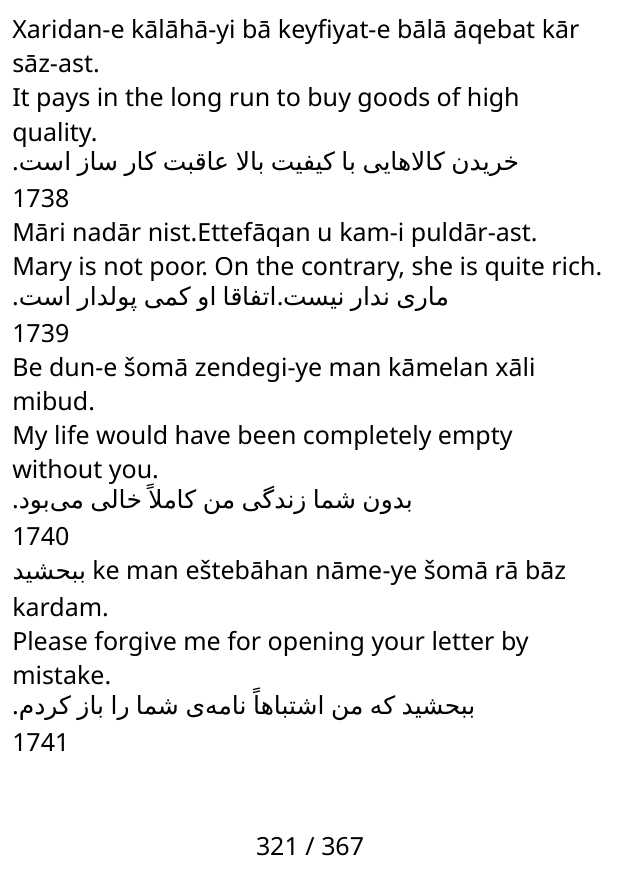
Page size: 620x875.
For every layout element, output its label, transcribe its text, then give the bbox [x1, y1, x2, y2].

text 1738 [12, 181, 607, 215]
text 1741 [12, 724, 607, 758]
text My life would have been completely empty without you. [12, 418, 607, 486]
text Please forgive me for opening your letter by mistake. [12, 624, 607, 692]
text Mary is not poor. On the contrary, she is quite rich. [12, 249, 607, 283]
text Xaridan-e kālāhā-yi bā keyfiyat-e bālā āqebat kār sāz-ast. [12, 12, 607, 80]
text 1739 [12, 316, 607, 350]
text ماری ندار نیست.اتفاقا او کمی پولدار است. [12, 283, 607, 316]
text It pays in the long run to buy goods of high quality. [12, 80, 607, 148]
text ببحشید ke man eštebāhan nāme‌-ye šomā rā bāz kardam. [12, 553, 607, 624]
text ببحشید که من اشتباهاً نامه‌ی شما را باز کردم. [12, 692, 607, 724]
text Be dun-e šomā zendegi-ye man kāmelan xāli mi‌bud. [12, 350, 607, 418]
text Māri nadār nist.Ettefāqan u kam-i puldār-ast. [12, 215, 607, 249]
text بدون شما زندگی من کاملاً خالی می‌بود. [12, 486, 607, 518]
text 1740 [12, 518, 607, 553]
text خریدن کالاهایی با کیفیت بالا عاقبت کار ساز است. [12, 148, 607, 181]
